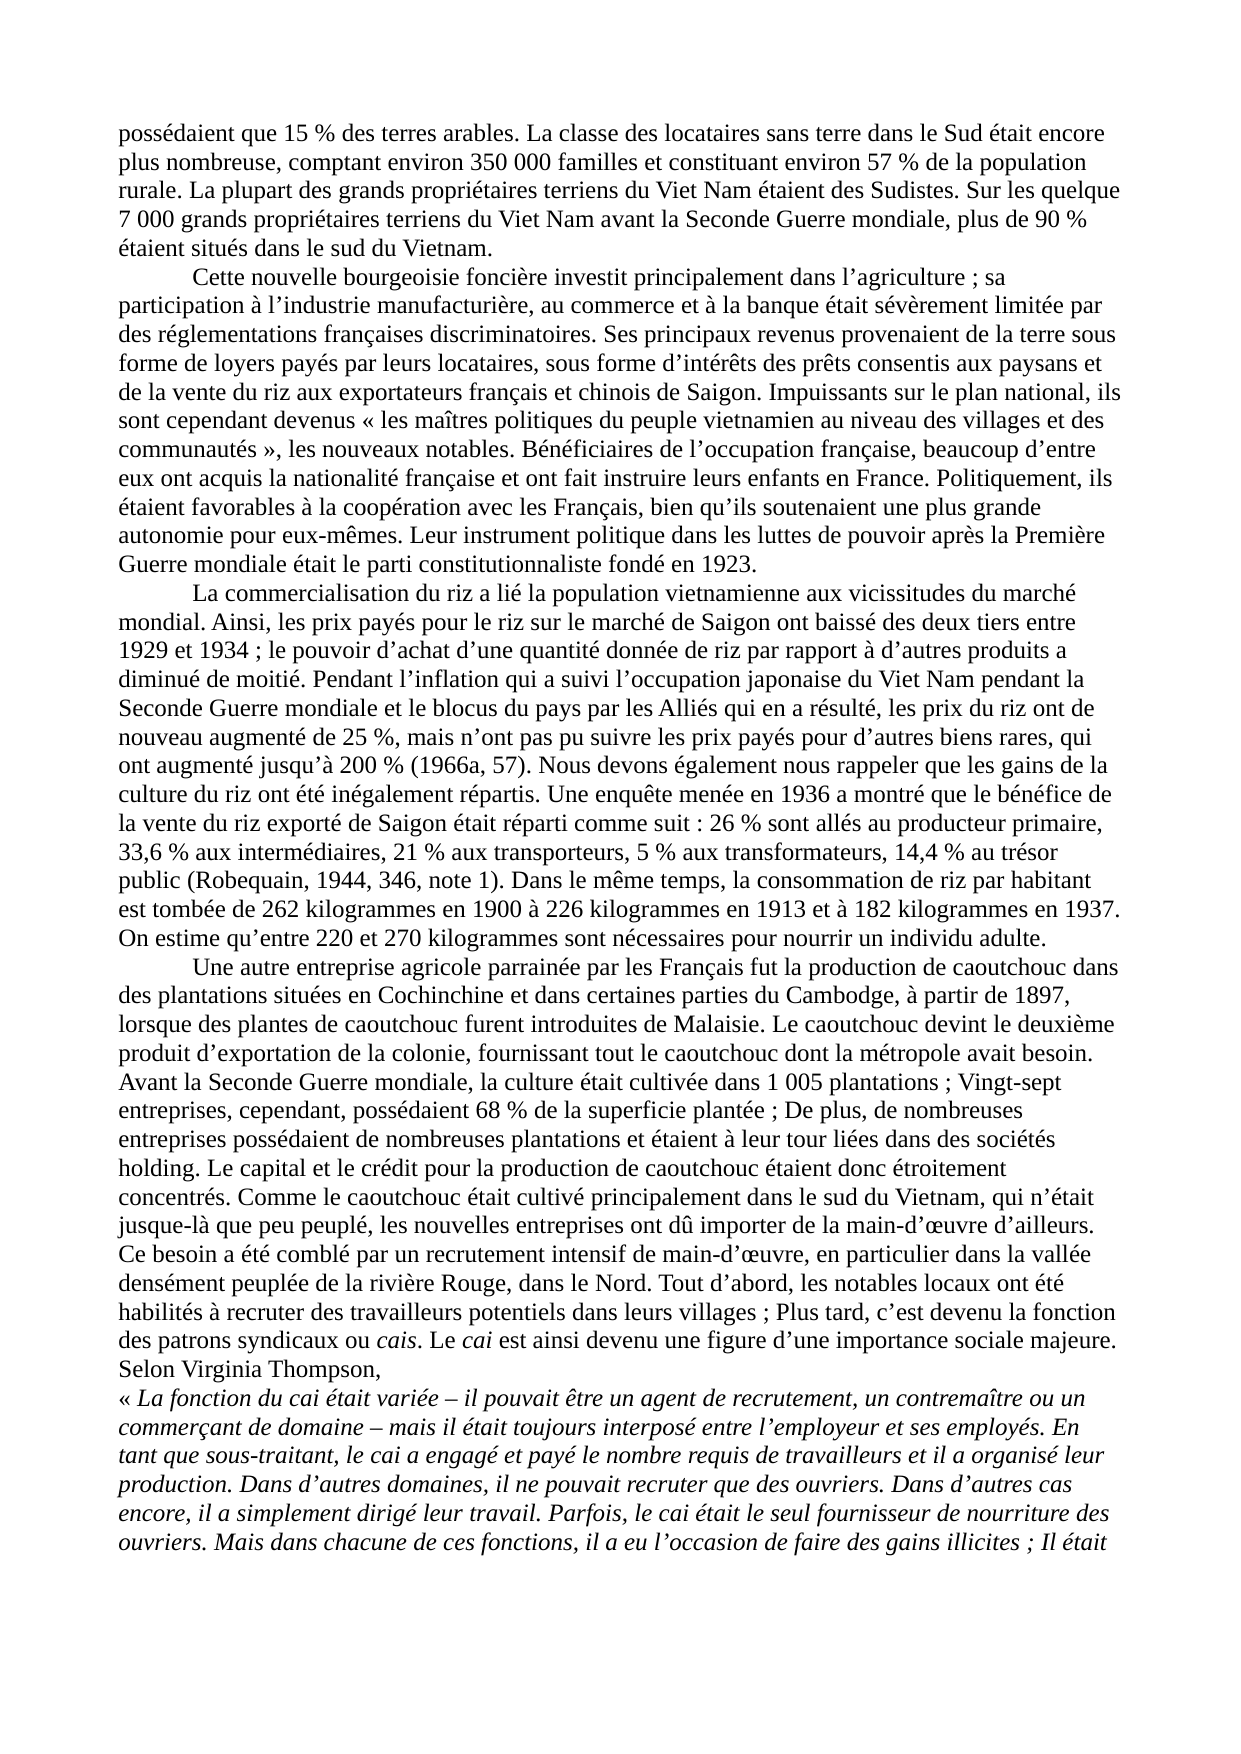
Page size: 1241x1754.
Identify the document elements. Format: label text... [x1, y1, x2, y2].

text « La fonction du cai était variée – il pouvait être un agent de recrutement, un contremaître ou un commerçant de domaine – mais il était toujours interposé entre l’employeur et ses employés. En tant que sous-traitant, le cai a engagé et payé le nombre requis de travailleurs et il a organisé leur production. Dans d’autres domaines, il ne pouvait recruter que des ouvriers. Dans d’autres cas encore, il a simplement dirigé leur travail. Parfois, le cai était le seul fournisseur de nourriture des ouvriers. Mais dans chacune de ces fonctions, il a eu l’occasion de faire des gains illicites ; Il était [118, 1383, 1122, 1556]
text possédaient que 15 % des terres arables. La classe des locataires sans terre dans le Sud était encore plus nombreuse, comptant environ 350 000 familles et constituant environ 57 % de la population rurale. La plupart des grands propriétaires terriens du Viet Nam étaient des Sudistes. Sur les quelque 7 000 grands propriétaires terriens du Viet Nam avant la Seconde Guerre mondiale, plus de 90 % étaient situés dans le sud du Vietnam. [118, 118, 1122, 262]
text La commercialisation du riz a lié la population vietnamienne aux vicissitudes du marché mondial. Ainsi, les prix payés pour le riz sur le marché de Saigon ont baissé des deux tiers entre 1929 et 1934 ; le pouvoir d’achat d’une quantité donnée de riz par rapport à d’autres produits a diminué de moitié. Pendant l’inflation qui a suivi l’occupation japonaise du Viet Nam pendant la Seconde Guerre mondiale et le blocus du pays par les Alliés qui en a résulté, les prix du riz ont de nouveau augmenté de 25 %, mais n’ont pas pu suivre les prix payés pour d’autres biens rares, qui ont augmenté jusqu’à 200 % (1966a, 57). Nous devons également nous rappeler que les gains de la culture du riz ont été inégalement répartis. Une enquête menée en 1936 a montré que le bénéfice de la vente du riz exporté de Saigon était réparti comme suit : 26 % sont allés au producteur primaire, 33,6 % aux intermédiaires, 21 % aux transporteurs, 5 % aux transformateurs, 14,4 % au trésor public (Robequain, 1944, 346, note 1). Dans le même temps, la consommation de riz par habitant est tombée de 262 kilogrammes en 1900 à 226 kilogrammes en 1913 et à 182 kilogrammes en 1937. On estime qu’entre 220 et 270 kilogrammes sont nécessaires pour nourrir un individu adulte. [118, 578, 1122, 952]
text Cette nouvelle bourgeoisie foncière investit principalement dans l’agriculture ; sa participation à l’industrie manufacturière, au commerce et à la banque était sévèrement limitée par des réglementations françaises discriminatoires. Ses principaux revenus provenaient de la terre sous forme de loyers payés par leurs locataires, sous forme d’intérêts des prêts consentis aux paysans et de la vente du riz aux exportateurs français et chinois de Saigon. Impuissants sur le plan national, ils sont cependant devenus « les maîtres politiques du peuple vietnamien au niveau des villages et des communautés », les nouveaux notables. Bénéficiaires de l’occupation française, beaucoup d’entre eux ont acquis la nationalité française et ont fait instruire leurs enfants en France. Politiquement, ils étaient favorables à la coopération avec les Français, bien qu’ils soutenaient une plus grande autonomie pour eux-mêmes. Leur instrument politique dans les luttes de pouvoir après la Première Guerre mondiale était le parti constitutionnaliste fondé en 1923. [118, 262, 1122, 578]
text Une autre entreprise agricole parrainée par les Français fut la production de caoutchouc dans des plantations situées en Cochinchine et dans certaines parties du Cambodge, à partir de 1897, lorsque des plantes de caoutchouc furent introduites de Malaisie. Le caoutchouc devint le deuxième produit d’exportation de la colonie, fournissant tout le caoutchouc dont la métropole avait besoin. Avant la Seconde Guerre mondiale, la culture était cultivée dans 1 005 plantations ; Vingt-sept entreprises, cependant, possédaient 68 % de la superficie plantée ; De plus, de nombreuses entreprises possédaient de nombreuses plantations et étaient à leur tour liées dans des sociétés holding. Le capital et le crédit pour la production de caoutchouc étaient donc étroitement concentrés. Comme le caoutchouc était cultivé principalement dans le sud du Vietnam, qui n’était jusque-là que peu peuplé, les nouvelles entreprises ont dû importer de la main-d’œuvre d’ailleurs. Ce besoin a été comblé par un recrutement intensif de main-d’œuvre, en particulier dans la vallée densément peuplée de la rivière Rouge, dans le Nord. Tout d’abord, les notables locaux ont été habilités à recruter des travailleurs potentiels dans leurs villages ; Plus tard, c’est devenu la fonction des patrons syndicaux ou cais. Le cai est ainsi devenu une figure d’une importance sociale majeure. Selon Virginia Thompson, [118, 952, 1122, 1383]
